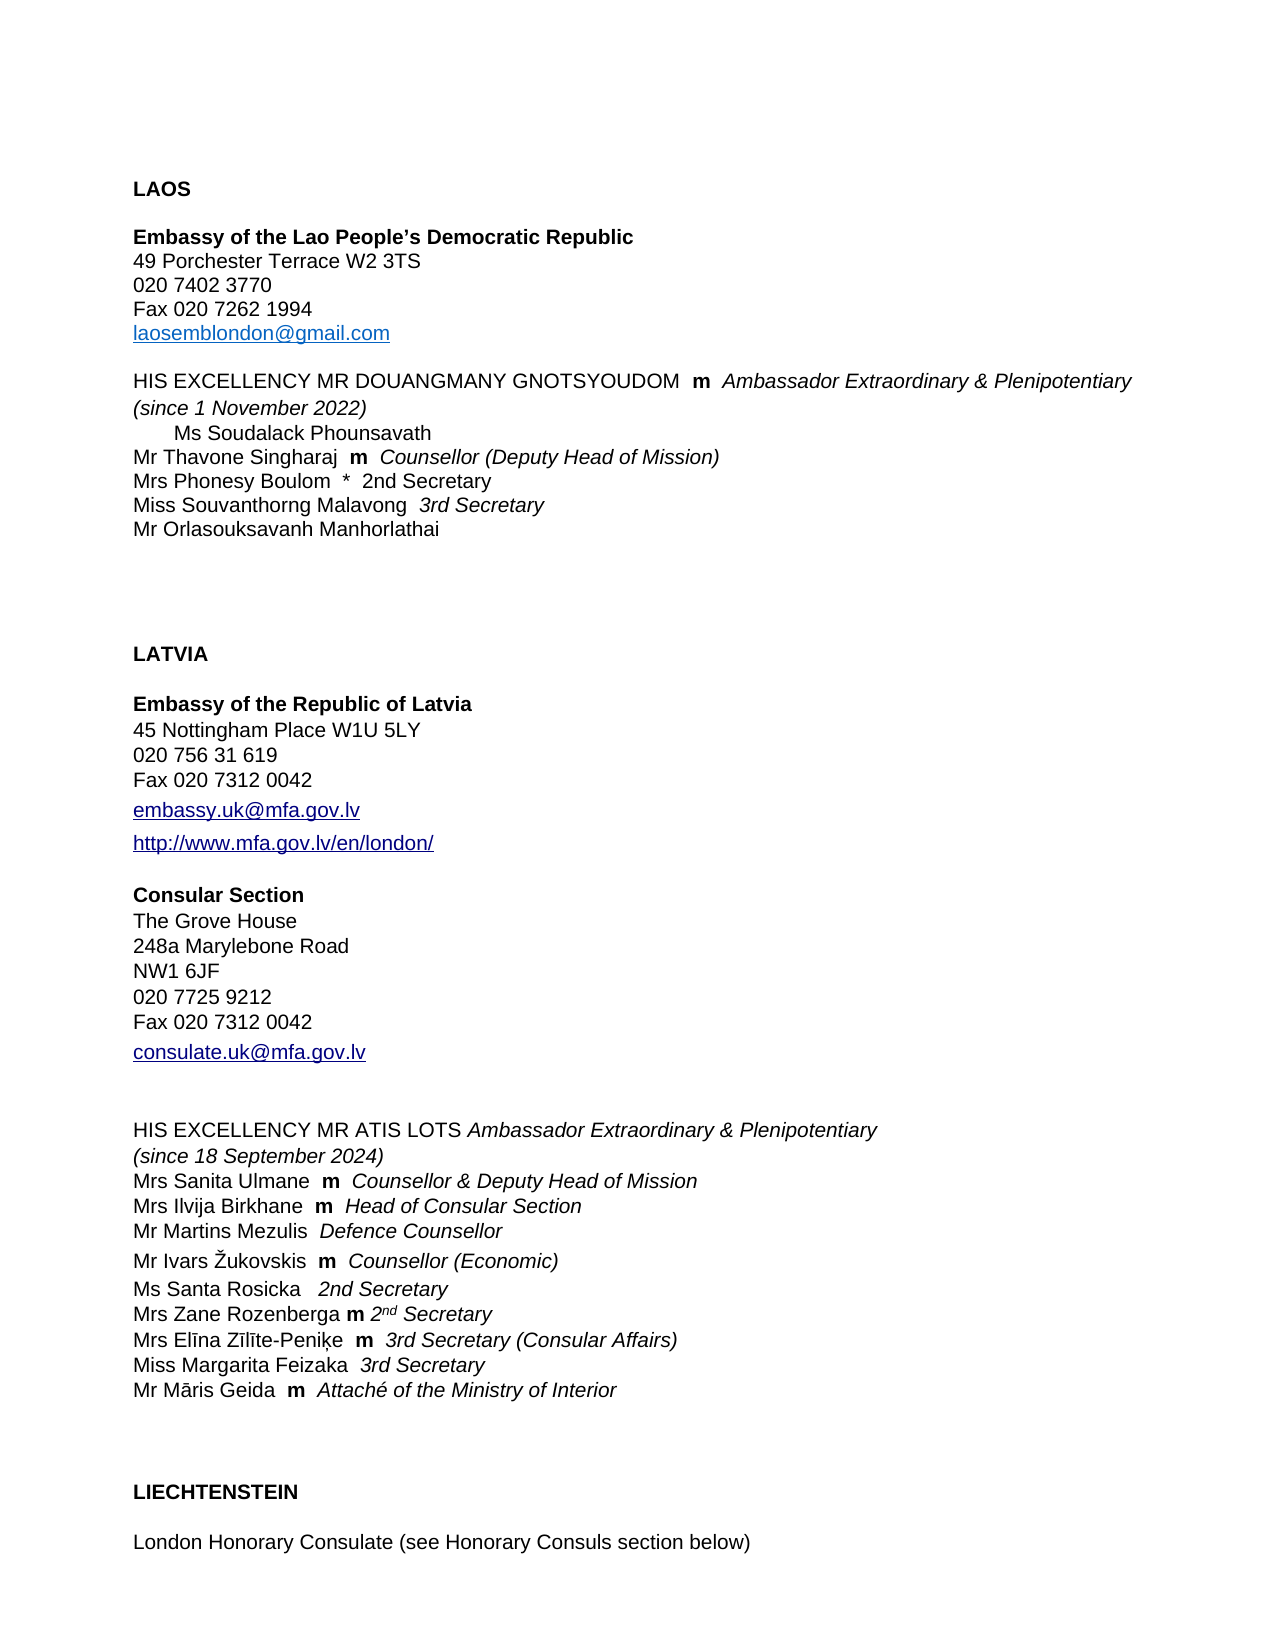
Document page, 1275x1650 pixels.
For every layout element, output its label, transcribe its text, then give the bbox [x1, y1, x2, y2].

text HIS EXCELLENCY MR ATIS LOTS Ambassador Extraordinary & Plenipotentiary [133, 1118, 1181, 1142]
text (since 18 September 2024) [133, 1143, 1181, 1167]
text Fax 020 7312 0042 [133, 1010, 1181, 1034]
text 248a Marylebone Road [133, 934, 1181, 958]
text Ms Soudalack Phounsavath [133, 421, 1181, 445]
text 020 7725 9212 [133, 984, 1181, 1008]
text 49 Porchester Terrace W2 3TS [133, 249, 1181, 273]
text Embassy of the Republic of Latvia [133, 692, 1181, 716]
text Ms Santa Rosicka 2nd Secretary [133, 1277, 1181, 1301]
text Mr Thavone Singharaj m Counsellor (Deputy Head of Mission) [133, 445, 1181, 469]
text Mrs Ilvija Birkhane m Head of Consular Section [133, 1194, 1181, 1218]
text consulate.uk@mfa.gov.lv [133, 1035, 1181, 1066]
text 020 756 31 619 [133, 743, 1181, 767]
text Mrs Phonesy Boulom * 2nd Secretary [133, 469, 1181, 493]
text London Honorary Consulate (see Honorary Consuls section below) [133, 1529, 1181, 1553]
text Miss Margarita Feizaka 3rd Secretary [133, 1353, 1181, 1377]
text Miss Souvanthorng Malavong 3rd Secretary [133, 493, 1181, 517]
text Mr Martins Mezulis Defence Counsellor [133, 1219, 1181, 1243]
text Mr Māris Geida m Attaché of the Ministry of Interior [133, 1378, 1181, 1402]
text Embassy of the Lao People’s Democratic Republic [133, 225, 1181, 249]
text Fax 020 7262 1994 [133, 297, 1181, 321]
text Fax 020 7312 0042 [133, 768, 1181, 792]
text LATVIA [133, 642, 1181, 666]
text Mr Orlasouksavanh Manhorlathai [133, 517, 1181, 541]
text LAOS [133, 177, 1181, 201]
text The Grove House [133, 909, 1181, 933]
text 020 7402 3770 [133, 273, 1181, 297]
text NW1 6JF [133, 959, 1181, 983]
text laosemblondon@gmail.com [133, 321, 1181, 344]
subtitle LIECHTENSTEIN [133, 1480, 1181, 1504]
text HIS EXCELLENCY MR DOUANGMANY GNOTSYOUDOM m Ambassador Extraordinary & Plenipotentiary (since 1 November 2022) [133, 368, 1181, 421]
text Mrs Zane Rozenberga m 2nd Secretary [133, 1302, 1181, 1326]
text Mr Ivars Žukovskis m Counsellor (Economic) [133, 1245, 1181, 1275]
text http://www.mfa.gov.lv/en/london/ [133, 826, 1181, 856]
text Consular Section [133, 883, 1181, 907]
text Mrs Elīna Zīlīte-Peniķe m 3rd Secretary (Consular Affairs) [133, 1328, 1181, 1352]
text embassy.uk@mfa.gov.lv [133, 793, 1181, 824]
text Mrs Sanita Ulmane m Counsellor & Deputy Head of Mission [133, 1169, 1181, 1193]
text 45 Nottingham Place W1U 5LY [133, 717, 1181, 741]
